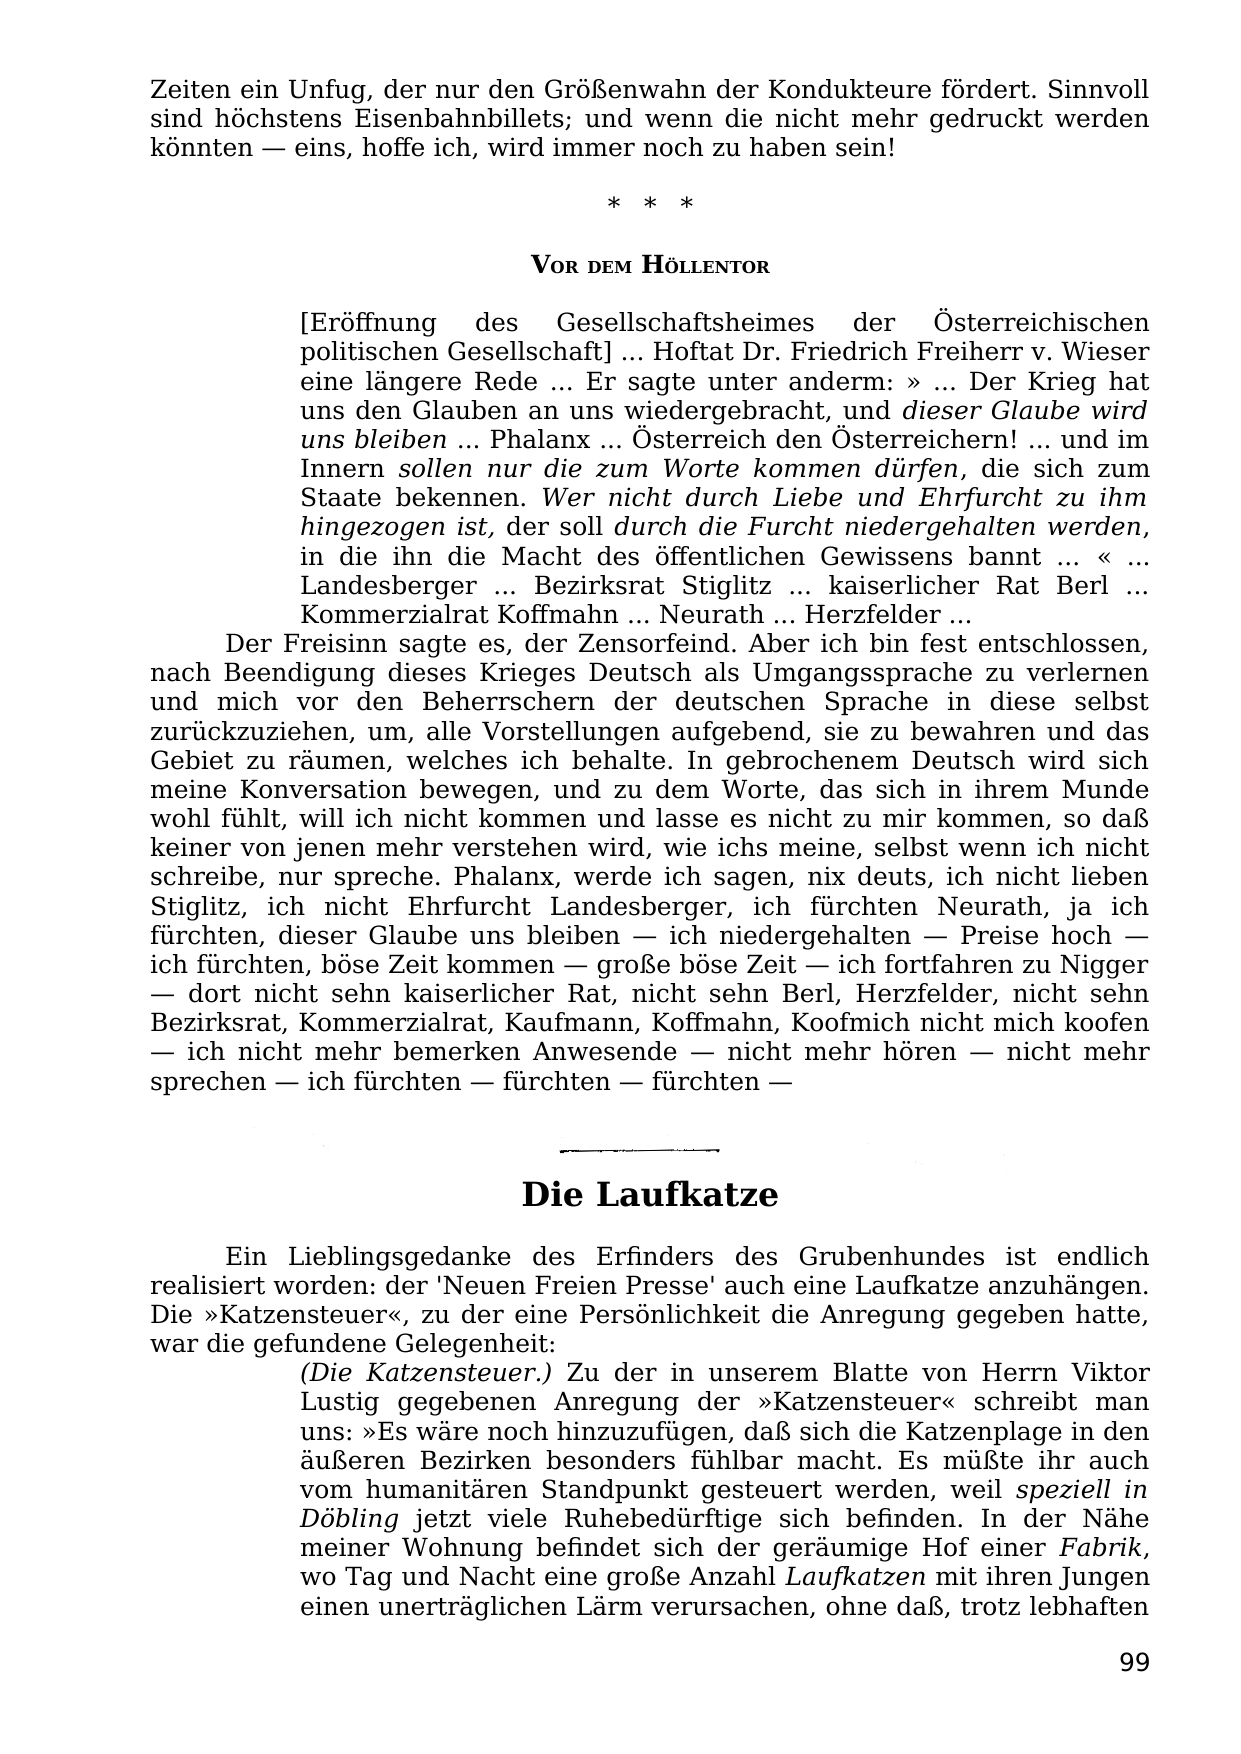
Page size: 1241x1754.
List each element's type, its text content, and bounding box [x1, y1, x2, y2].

text Die Laufkatze [150, 1125, 1151, 1214]
picture [250, 1125, 1050, 1174]
text Der Freisinn sagte es, der Zensorfeind. Aber ich bin fest entschlossen, nach Beendigung dieses Krieges Deutsch als Umgangssprache zu verlernen und mich vor den Beherrschern der deutschen Sprache in diese selbst zurückzuziehen, um, alle Vorstellungen aufgebend, sie zu bewahren und das Gebiet zu räumen, welches ich behalte. In gebrochenem Deutsch wird sich meine Konversation bewegen, und zu dem Worte, das sich in ihrem Munde wohl fühlt, will ich nicht kommen und lasse es nicht zu mir kommen, so daß keiner von jenen mehr verstehen wird, wie ichs meine, selbst wenn ich nicht schreibe, nur spreche. Phalanx, werde ich sagen, nix deuts, ich nicht lieben Stiglitz, ich nicht Ehrfurcht Landesberger, ich fürchten Neurath, ja ich fürchten, dieser Glaube uns bleiben — ich niedergehalten — Preise hoch — ich fürchten, böse Zeit kommen — große böse Zeit — ich fortfahren zu Nigger — dort nicht sehn kaiserlicher Rat, nicht sehn Berl, Herzfelder, nicht sehn Bezirksrat, Kommerzialrat, Kaufmann, Koffmahn, Koofmich nicht mich koofen — ich nicht mehr bemerken Anwesende — nicht mehr hören — nicht mehr sprechen — ich fürchten — fürchten — fürchten — [150, 629, 1151, 1096]
text Zeiten ein Unfug, der nur den Größenwahn der Kondukteure fördert. Sinnvoll sind höchstens Eisenbahnbillets; und wenn die nicht mehr gedruckt werden könnten — eins, hoffe ich, wird immer noch zu haben sein! [150, 75, 1151, 162]
text [Eröffnung des Gesellschaftsheimes der Österreichischen politischen Gesellschaft] ... Hoftat Dr. Friedrich Freiherr v. Wieser eine längere Rede ... Er sagte unter anderm: » ... Der Krieg hat uns den Glauben an uns wiedergebracht, und dieser Glaube wird uns bleiben ... Phalanx ... Österreich den Österreichern! ... und im Innern sollen nur die zum Worte kommen dürfen, die sich zum Staate bekennen. Wer nicht durch Liebe und Ehrfurcht zu ihm hingezogen ist, der soll durch die Furcht niedergehalten werden, in die ihn die Macht des öffentlichen Gewissens bannt ... « ... Landesberger ... Bezirksrat Stiglitz ... kaiserlicher Rat Berl ... Kommerzialrat Koffmahn ... Neurath ... Herzfelder ... [300, 308, 1151, 629]
text Ein Lieblingsgedanke des Erfinders des Grubenhundes ist endlich realisiert worden: der 'Neuen Freien Presse' auch eine Laufkatze anzuhängen. Die »Katzensteuer«, zu der eine Persönlichkeit die Anregung gegeben hatte, war die gefundene Gelegenheit: [150, 1214, 1151, 1358]
text * * * [150, 192, 1151, 221]
text (Die Katzensteuer.) Zu der in unserem Blatte von Herrn Viktor Lustig gegebenen Anregung der »Katzensteuer« schreibt man uns: »Es wäre noch hinzuzufügen, daß sich die Katzenplage in den äußeren Bezirken besonders fühlbar macht. Es müßte ihr auch vom humanitären Standpunkt gesteuert werden, weil speziell in Döbling jetzt viele Ruhebedürftige sich befinden. In der Nähe meiner Wohnung befindet sich der geräumige Hof einer Fabrik, wo Tag und Nacht eine große Anzahl Laufkatzen mit ihren Jungen einen unerträglichen Lärm verursachen, ohne daß, trotz lebhaften [300, 1358, 1151, 1621]
text Vor dem Höllentor [150, 221, 1151, 279]
